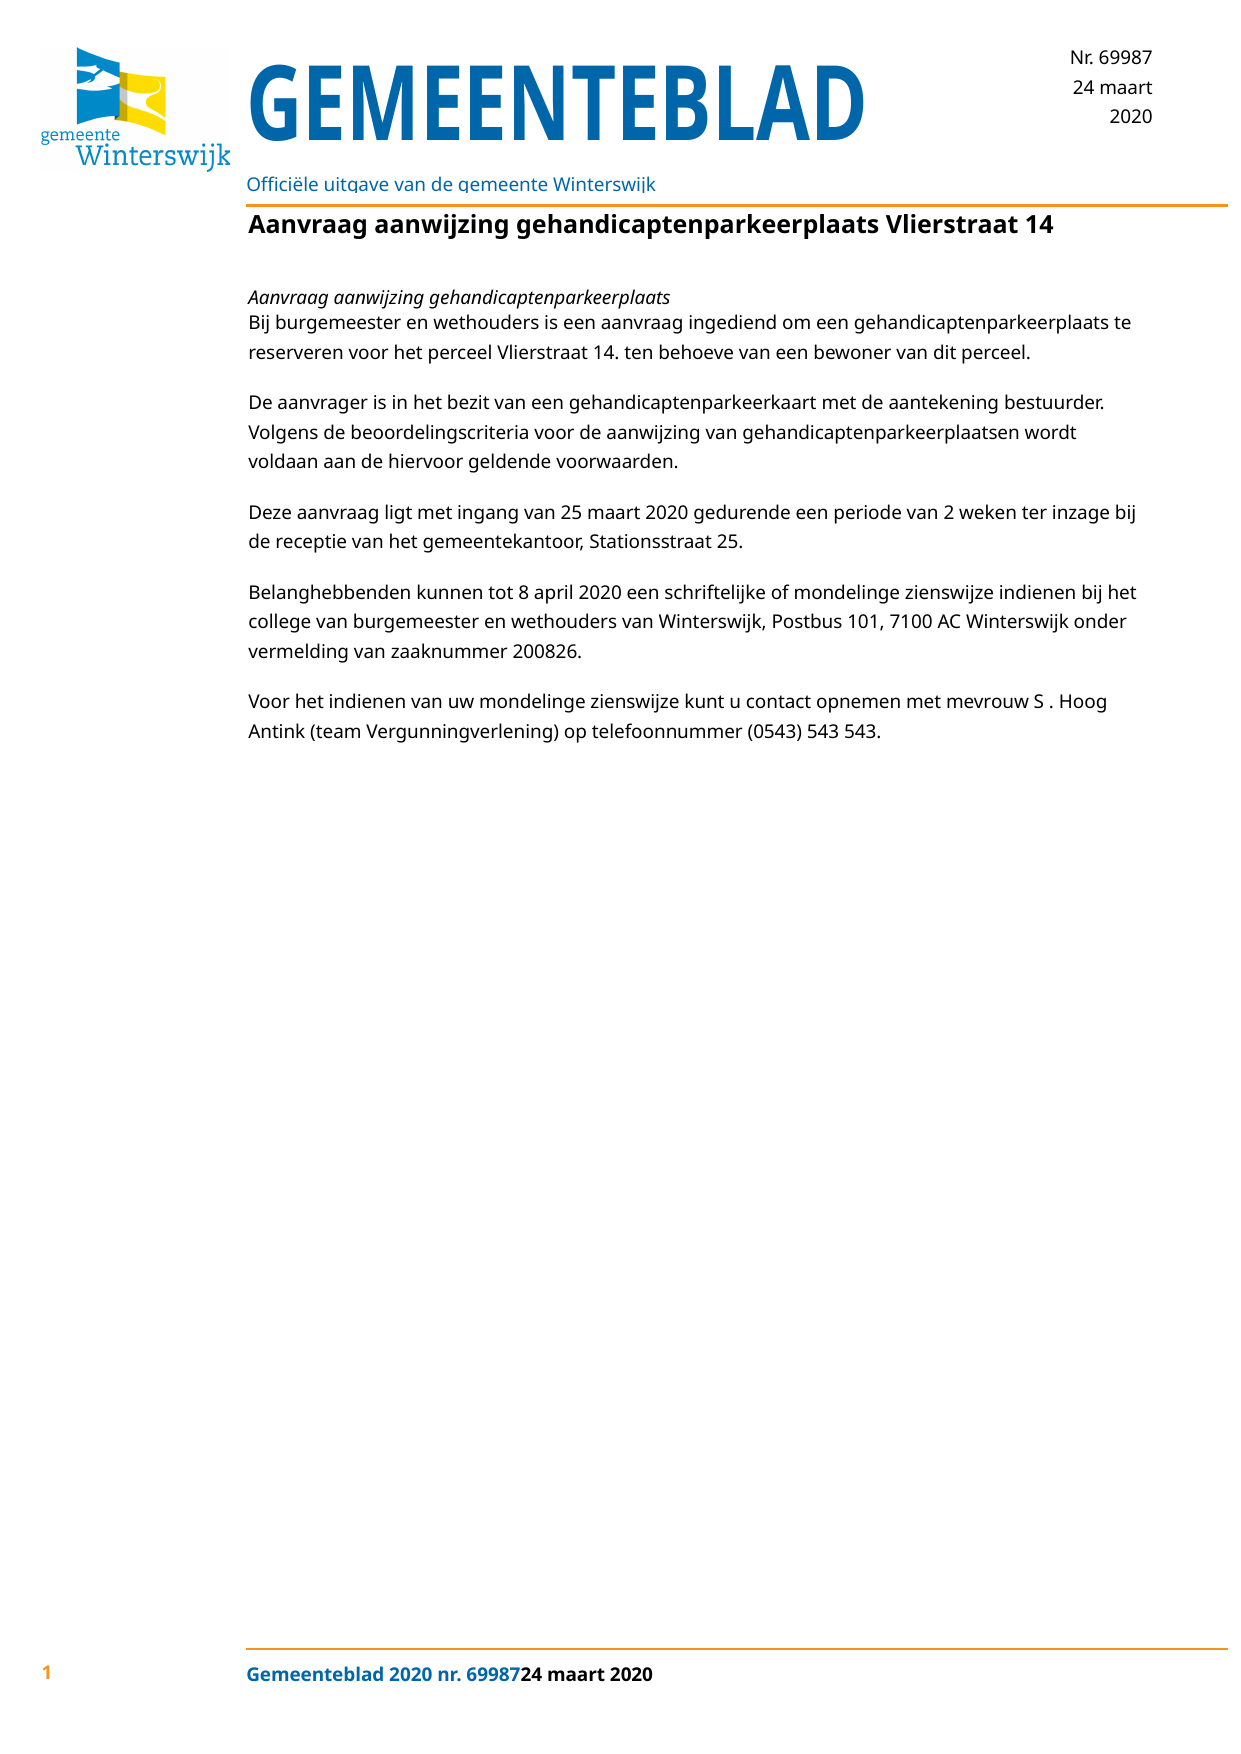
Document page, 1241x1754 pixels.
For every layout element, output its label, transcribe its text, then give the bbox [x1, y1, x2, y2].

picture [41, 47, 231, 172]
text Aanvraag aanwijzing gehandicaptenparkeerplaats [248, 284, 1152, 309]
text De aanvrager is in het bezit van een gehandicaptenparkeerkaart met de aantekening bestuurder. Volgens de beoordelingscriteria voor de aanwijzing van gehandicaptenparkeerplaatsen wordt voldaan aan de hiervoor geldende voorwaarden. [248, 389, 1152, 474]
text Deze aanvraag ligt met ingang van 25 maart 2020 gedurende een periode van 2 weken ter inzage bij de receptie van het gemeentekantoor, Stationsstraat 25. [248, 499, 1152, 554]
picture [225, 153, 231, 162]
text Voor het indienen van uw mondelinge zienswijze kunt u contact opnemen met mevrouw S . Hoog Antink (team Vergunningverlening) op telefoonnummer (0543) 543 543. [248, 689, 1152, 744]
text Bij burgemeester en wethouders is een aanvraag ingediend om een gehandicaptenparkeerplaats te reserveren voor het perceel Vlierstraat 14. ten behoeve van een bewoner van dit perceel. [248, 309, 1152, 365]
text Aanvraag aanwijzing gehandicaptenparkeerplaats Vlierstraat 14 [248, 207, 1152, 241]
text Belanghebbenden kunnen tot 8 april 2020 een schriftelijke of mondelinge zienswijze indienen bij het college van burgemeester en wethouders van Winterswijk, Postbus 101, 7100 AC Winterswijk onder vermelding van zaaknummer 200826. [248, 579, 1152, 664]
